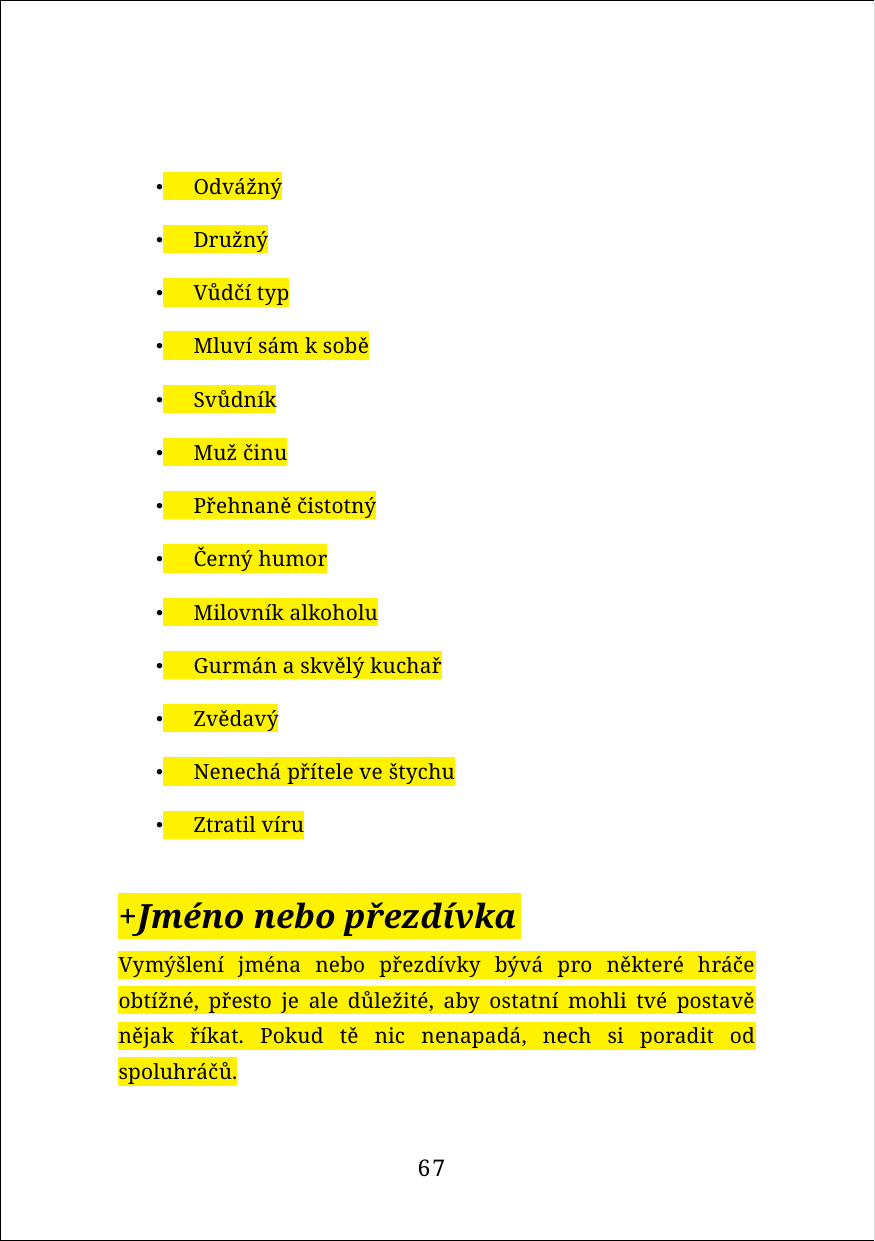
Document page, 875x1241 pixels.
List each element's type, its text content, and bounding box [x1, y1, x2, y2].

list Gurmán a skvělý kuchař [156, 651, 756, 679]
list Vůdčí typ [156, 278, 756, 307]
list Černý humor [156, 544, 756, 573]
list Odvážný [156, 172, 756, 200]
list Mluví sám k sobě [156, 331, 756, 360]
list Muž činu [156, 438, 756, 466]
text Vymýšlení jména nebo přezdívky bývá pro některé hráče obtížné, přesto je ale důležité, aby ostatní mohli tvé postavě nějak říkat. Pokud tě nic nenapadá, nech si poradit od spoluhráčů. [118, 951, 756, 1086]
list Družný [156, 225, 756, 253]
list Milovník alkoholu [156, 598, 756, 626]
list Nenechá přítele ve štychu [156, 757, 756, 786]
list Přehnaně čistotný [156, 491, 756, 519]
subtitle +Jméno nebo přezdívka [118, 893, 756, 939]
list Svůdník [156, 385, 756, 413]
list Zvědavý [156, 704, 756, 732]
list Ztratil víru [156, 811, 756, 839]
